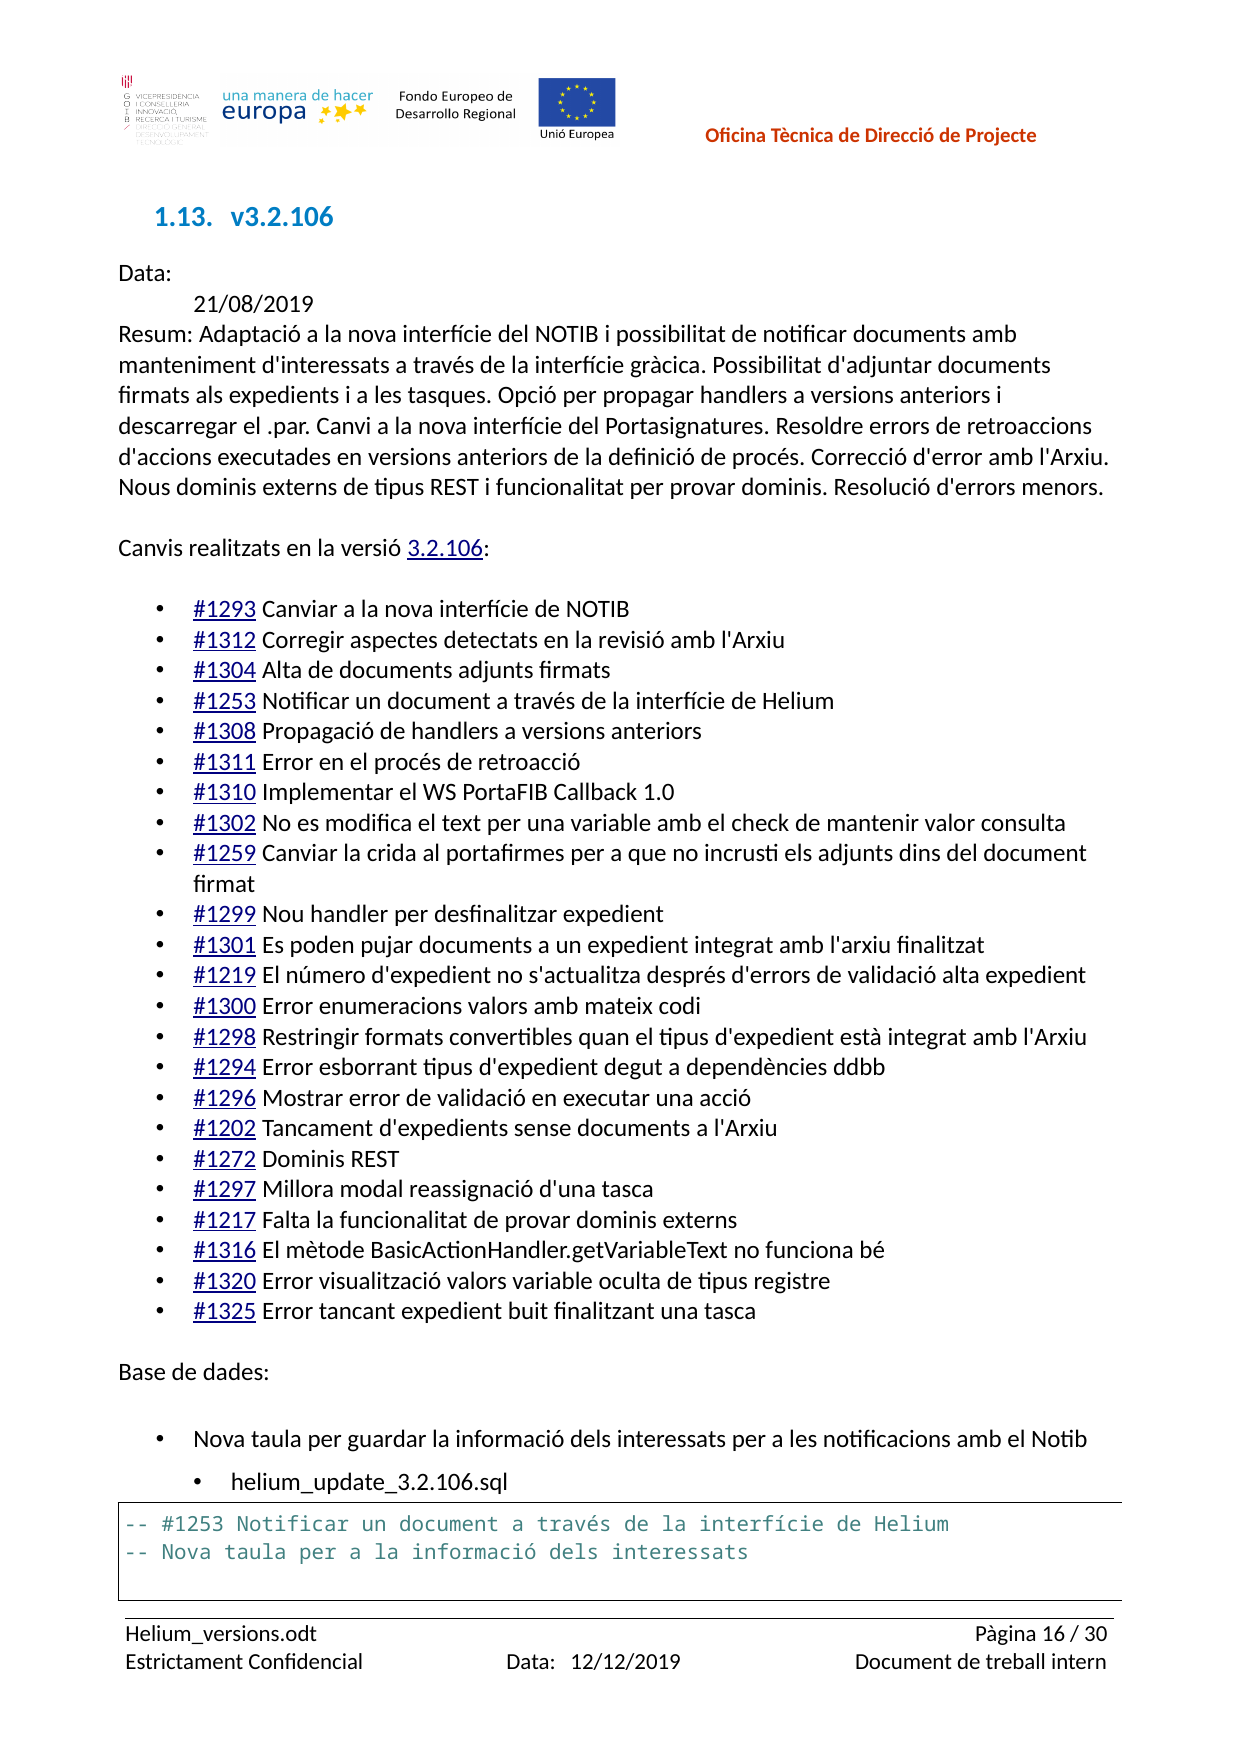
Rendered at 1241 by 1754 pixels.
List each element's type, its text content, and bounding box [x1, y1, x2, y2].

picture [219, 73, 621, 147]
list #1202 Tancament d'expedients sense documents a l'Arxiu [156, 1112, 1122, 1143]
list #1304 Alta de documents adjunts firmats [156, 654, 1122, 685]
list #1299 Nou handler per desfinalitzar expedient [156, 898, 1122, 929]
list #1217 Falta la funcionalitat de provar dominis externs [156, 1204, 1122, 1234]
list #1312 Corregir aspectes detectats en la revisió amb l'Arxiu [156, 624, 1122, 654]
list #1301 Es poden pujar documents a un expedient integrat amb l'arxiu finalitzat [156, 929, 1122, 959]
list #1302 No es modifica el text per una variable amb el check de mantenir valor consulta [156, 807, 1122, 837]
table_header -- #1253 Notificar un document a través de la interfície de Helium -- Nova taula per a la informació dels interessats [119, 1503, 1122, 1600]
list #1272 Dominis REST [156, 1143, 1122, 1173]
text Resum: Adaptació a la nova interfície del NOTIB i possibilitat de notificar documents amb manteniment d'interessats a través de la interfície gràcica. Possibilitat d'adjuntar documents firmats als expedients i a les tasques. Opció per propagar handlers a versions anteriors i descarregar el .par. Canvi a la nova interfície del Portasignatures. Resoldre errors de retroaccions d'accions executades en versions anteriors de la definició de procés. Correcció d'error amb l'Arxiu. Nous dominis externs de tipus REST i funcionalitat per provar dominis. Resolució d'errors menors. [118, 319, 1122, 502]
list #1316 El mètode BasicActionHandler.getVariableText no funciona bé [156, 1234, 1122, 1265]
list #1320 Error visualització valors variable oculta de tipus registre [156, 1265, 1122, 1295]
subtitle v3.2.106 [153, 198, 1122, 234]
list helium_update_3.2.106.sql [193, 1466, 1122, 1496]
list #1325 Error tancant expedient buit finalitzant una tasca [156, 1295, 1122, 1326]
text Base de dades: [118, 1356, 1122, 1387]
list #1300 Error enumeracions valors amb mateix codi [156, 990, 1122, 1021]
list #1311 Error en el procés de retroacció [156, 746, 1122, 776]
list #1253 Notificar un document a través de la interfície de Helium [156, 685, 1122, 715]
text 21/08/2019 [118, 288, 1122, 319]
text Canvis realitzats en la versió 3.2.106: [118, 532, 1122, 563]
list #1293 Canviar a la nova interfície de NOTIB [156, 593, 1122, 624]
list #1294 Error esborrant tipus d'expedient degut a dependències ddbb [156, 1051, 1122, 1082]
text Data: [118, 258, 1122, 288]
list #1298 Restringir formats convertibles quan el tipus d'expedient està integrat amb l'Arxiu [156, 1021, 1122, 1051]
list #1296 Mostrar error de validació en executar una acció [156, 1082, 1122, 1112]
list #1259 Canviar la crida al portafirmes per a que no incrusti els adjunts dins del document firmat [156, 837, 1122, 898]
list #1297 Millora modal reassignació d'una tasca [156, 1173, 1122, 1204]
list #1219 El número d'expedient no s'actualitza després d'errors de validació alta expedient [156, 959, 1122, 990]
list Nova taula per guardar la informació dels interessats per a les notificacions amb el Notib [156, 1423, 1122, 1454]
list #1310 Implementar el WS PortaFIB Callback 1.0 [156, 776, 1122, 807]
list #1308 Propagació de handlers a versions anteriors [156, 715, 1122, 746]
picture [118, 73, 213, 147]
